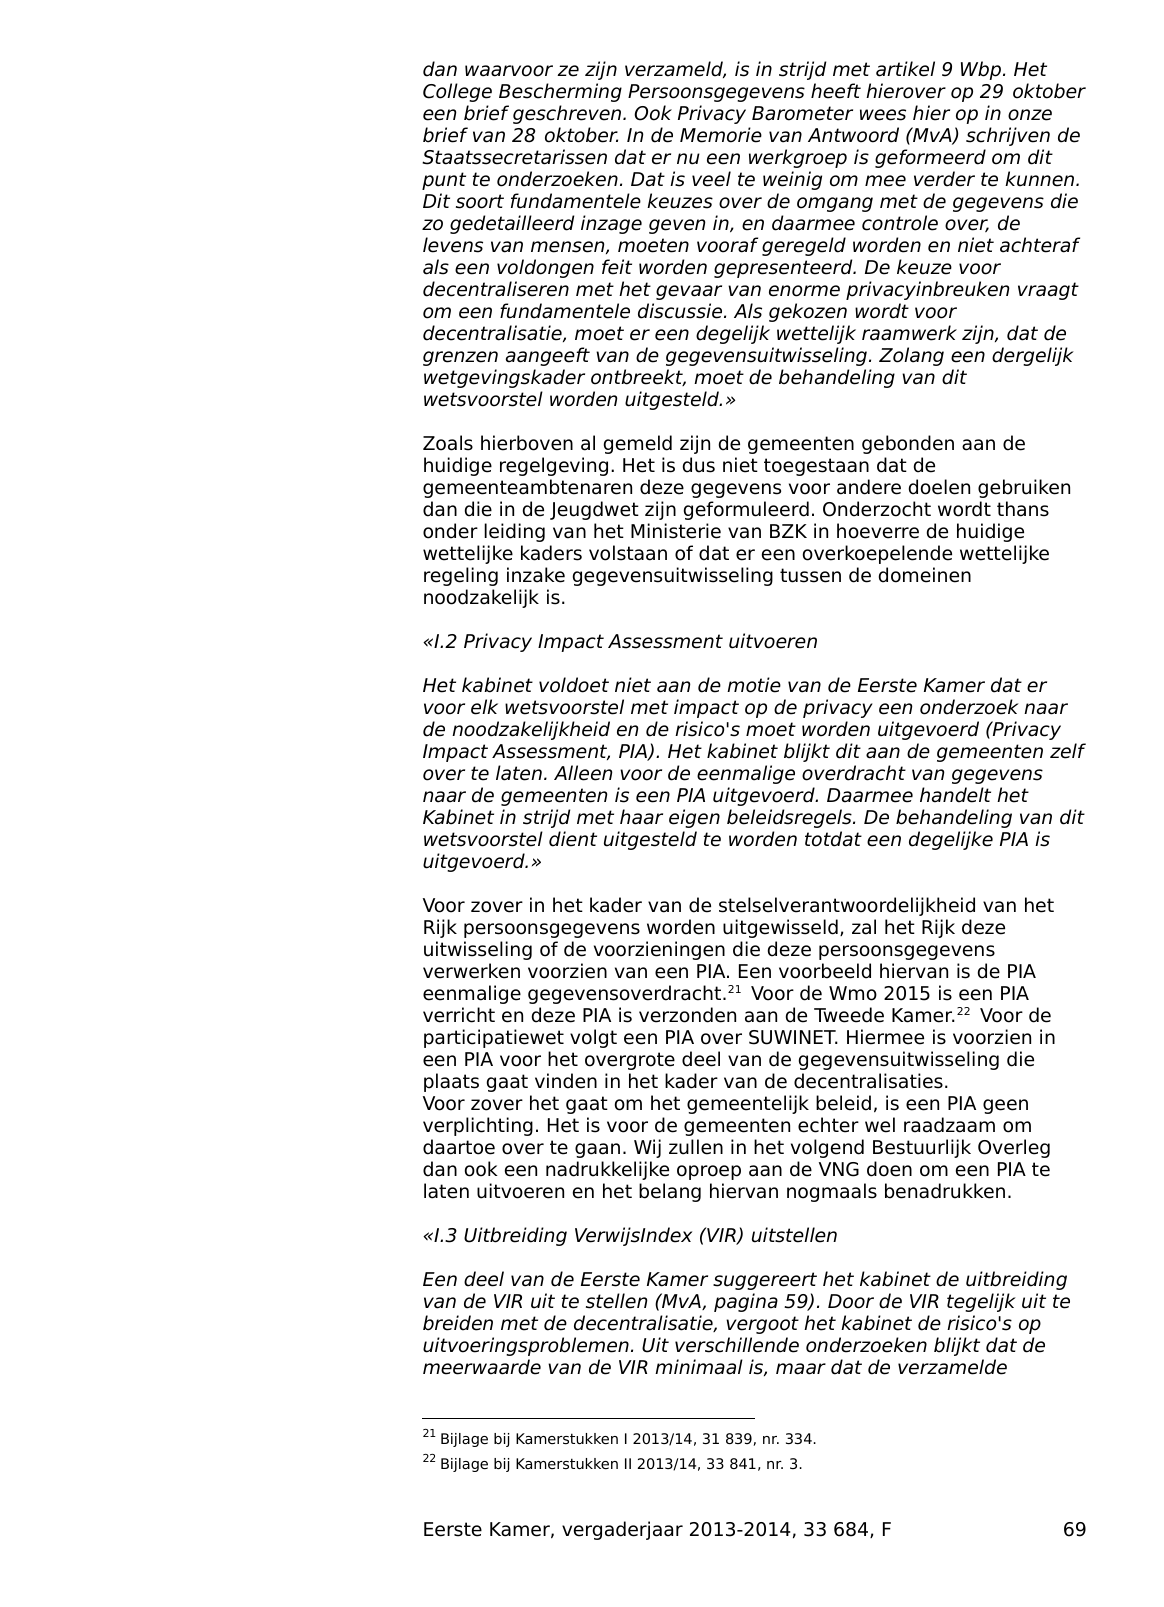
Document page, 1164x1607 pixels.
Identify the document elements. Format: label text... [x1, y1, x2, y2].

text Zoals hierboven al gemeld zijn de gemeenten gebonden aan de huidige regelgeving. Het is dus niet toegestaan dat de gemeenteambtenaren deze gegevens voor andere doelen gebruiken dan die in de Jeugdwet zijn geformuleerd. Onderzocht wordt thans onder leiding van het Ministerie van BZK in hoeverre de huidige wettelijke kaders volstaan of dat er een overkoepelende wettelijke regeling inzake gegevensuitwisseling tussen de domeinen noodzakelijk is. [422, 433, 1087, 609]
subtitle «I.2 Privacy Impact Assessment uitvoeren [422, 631, 1087, 653]
text Het kabinet voldoet niet aan de motie van de Eerste Kamer dat er voor elk wetsvoorstel met impact op de privacy een onderzoek naar de noodzakelijkheid en de risico's moet worden uitgevoerd (Privacy Impact Assessment, PIA). Het kabinet blijkt dit aan de gemeenten zelf over te laten. Alleen voor de eenmalige overdracht van gegevens naar de gemeenten is een PIA uitgevoerd. Daarmee handelt het Kabinet in strijd met haar eigen beleidsregels. De behandeling van dit wetsvoorstel dient uitgesteld te worden totdat een degelijke PIA is uitgevoerd.» [422, 675, 1087, 873]
text dan waarvoor ze zijn verzameld, is in strijd met artikel 9 Wbp. Het College Bescherming Persoonsgegevens heeft hierover op 29 oktober een brief geschreven. Ook Privacy Barometer wees hier op in onze brief van 28 oktober. In de Memorie van Antwoord (MvA) schrijven de Staatssecretarissen dat er nu een werkgroep is geformeerd om dit punt te onderzoeken. Dat is veel te weinig om mee verder te kunnen. [422, 59, 1087, 191]
text Dit soort fundamentele keuzes over de omgang met de gegevens die zo gedetailleerd inzage geven in, en daarmee controle over, de levens van mensen, moeten vooraf geregeld worden en niet achteraf als een voldongen feit worden gepresenteerd. De keuze voor decentraliseren met het gevaar van enorme privacyinbreuken vraagt om een fundamentele discussie. Als gekozen wordt voor decentralisatie, moet er een degelijk wettelijk raamwerk zijn, dat de grenzen aangeeft van de gegevensuitwisseling. Zolang een dergelijk wetgevingskader ontbreekt, moet de behandeling van dit wetsvoorstel worden uitgesteld.» [422, 191, 1087, 411]
subtitle «I.3 Uitbreiding VerwijsIndex (VIR) uitstellen [422, 1225, 1087, 1247]
text Een deel van de Eerste Kamer suggereert het kabinet de uitbreiding van de VIR uit te stellen (MvA, pagina 59). Door de VIR tegelijk uit te breiden met de decentralisatie, vergoot het kabinet de risico's op uitvoeringsproblemen. Uit verschillende onderzoeken blijkt dat de meerwaarde van de VIR minimaal is, maar dat de verzamelde [422, 1269, 1087, 1379]
text Voor zover in het kader van de stelselverantwoordelijkheid van het Rijk persoonsgegevens worden uitgewisseld, zal het Rijk deze uitwisseling of de voorzieningen die deze persoonsgegevens verwerken voorzien van een PIA. Een voorbeeld hiervan is de PIA eenmalige gegevensoverdracht. Voor de Wmo 2015 is een PIA verricht en deze PIA is verzonden aan de Tweede Kamer. Voor de participatiewet volgt een PIA over SUWINET. Hiermee is voorzien in een PIA voor het overgrote deel van de gegevensuitwisseling die plaats gaat vinden in het kader van de decentralisaties. [422, 895, 1087, 1093]
text Bijlage bij Kamerstukken II 2013/14, 33 841, nr. 3. [422, 1452, 1087, 1474]
text Voor zover het gaat om het gemeentelijk beleid, is een PIA geen verplichting. Het is voor de gemeenten echter wel raadzaam om daartoe over te gaan. Wij zullen in het volgend Bestuurlijk Overleg dan ook een nadrukkelijke oproep aan de VNG doen om een PIA te laten uitvoeren en het belang hiervan nogmaals benadrukken. [422, 1093, 1087, 1203]
text Bijlage bij Kamerstukken I 2013/14, 31 839, nr. 334. [422, 1427, 1087, 1449]
